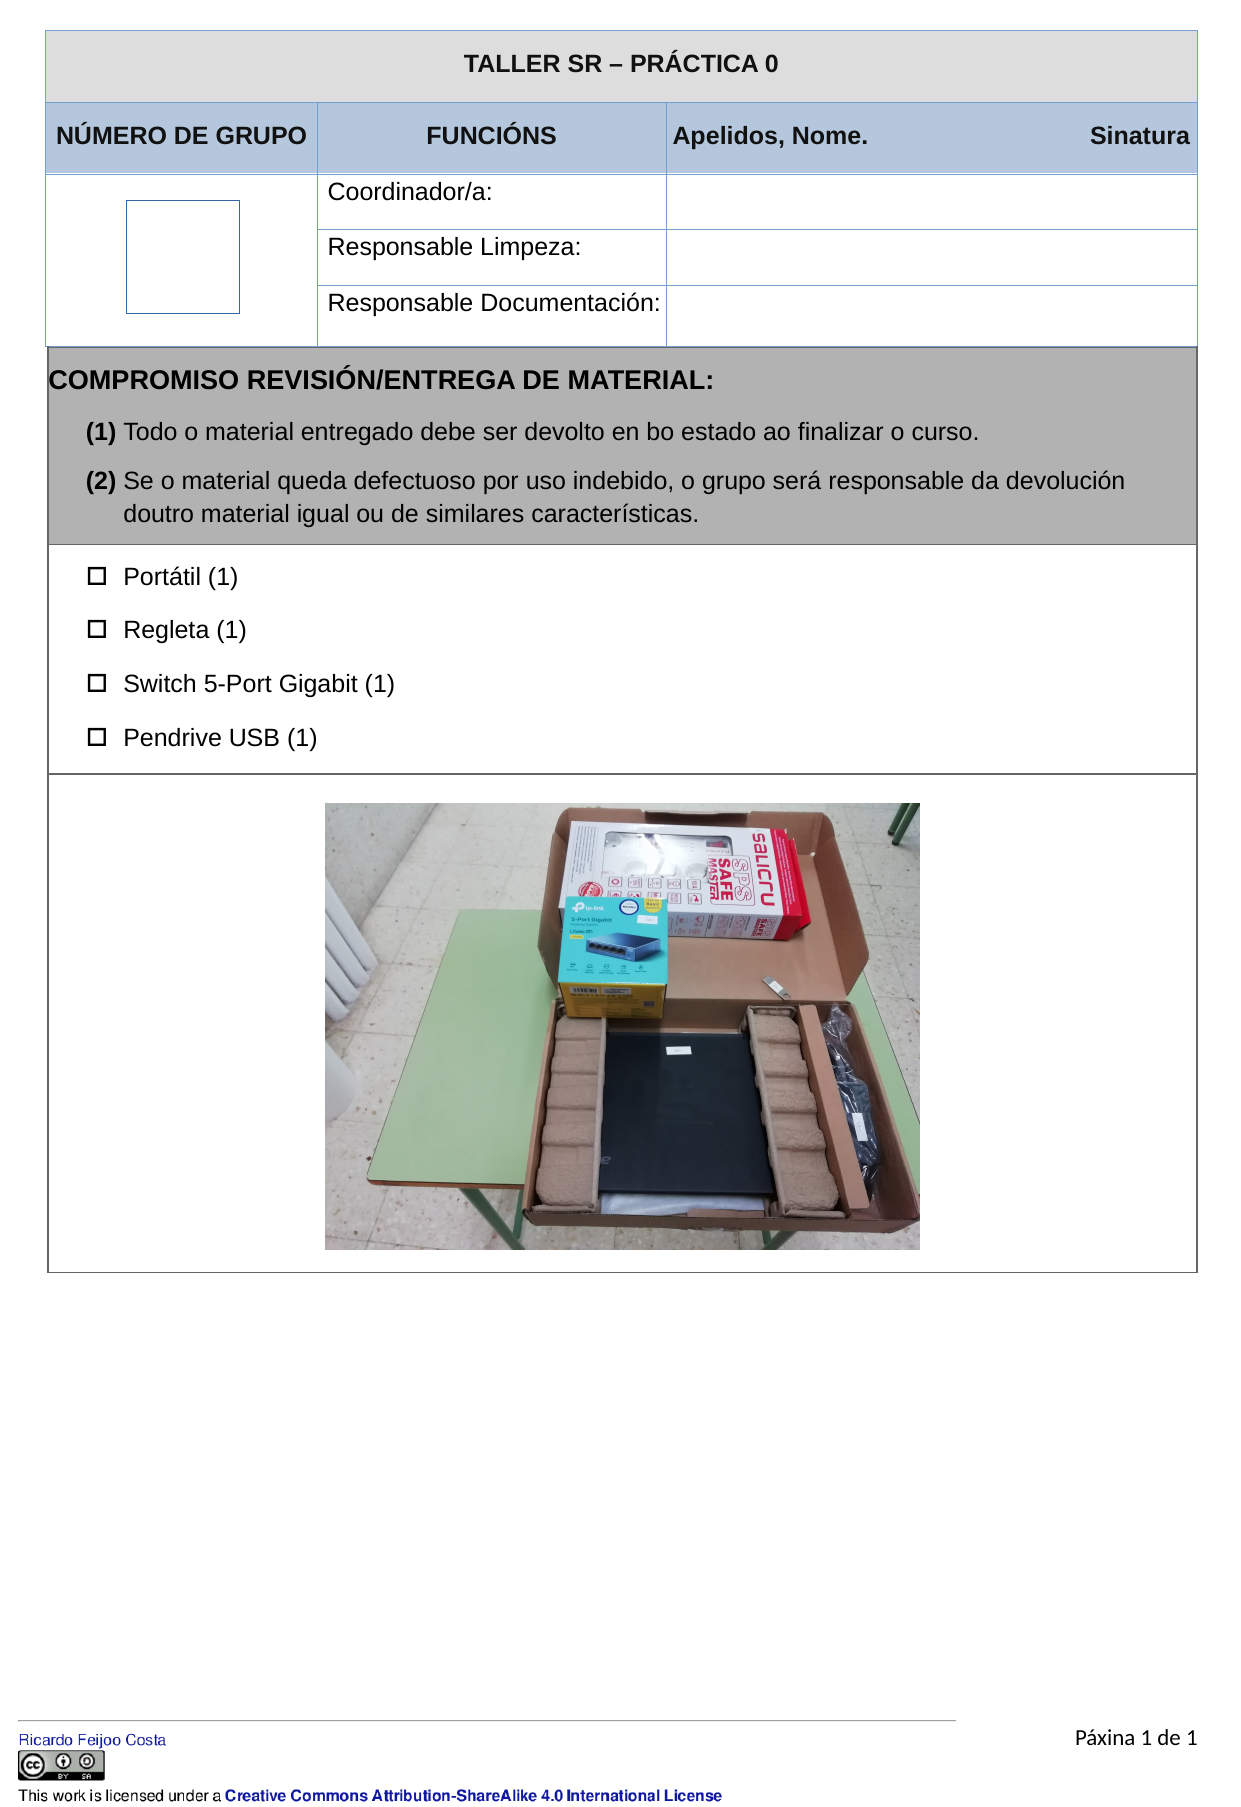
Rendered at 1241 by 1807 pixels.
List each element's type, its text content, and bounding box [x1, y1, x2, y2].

table_cell Responsable Limpeza: [318, 230, 666, 284]
table_cell NÚMERO DE GRUPO [46, 103, 317, 173]
table_cell FUNCIÓNS [318, 103, 666, 173]
table_cell Coordinador/a: [318, 175, 666, 229]
table_header COMPROMISO REVISIÓN/ENTREGA DE MATERIAL: Todo o material entregado debe ser devolto en bo estado ao finalizar o curso. Se o material queda defectuoso por uso indebido, o grupo será responsable da devolución doutro material igual ou de similares características. [49, 348, 1196, 544]
picture [8, 1715, 957, 1806]
table_cell Portátil (1) Regleta (1) Switch 5-Port Gigabit (1) Pendrive USB (1) [49, 545, 1196, 773]
table_cell [667, 230, 1197, 284]
table_header TALLER SR – PRÁCTICA 0 [46, 31, 1197, 102]
picture [325, 803, 920, 1250]
table_cell Responsable Documentación: [318, 286, 666, 346]
table_cell [667, 286, 1197, 346]
table_cell Apelidos, Nome. Sinatura [667, 103, 1197, 173]
table_cell [667, 175, 1197, 229]
table_cell [46, 175, 317, 346]
table_cell [49, 775, 1196, 1271]
